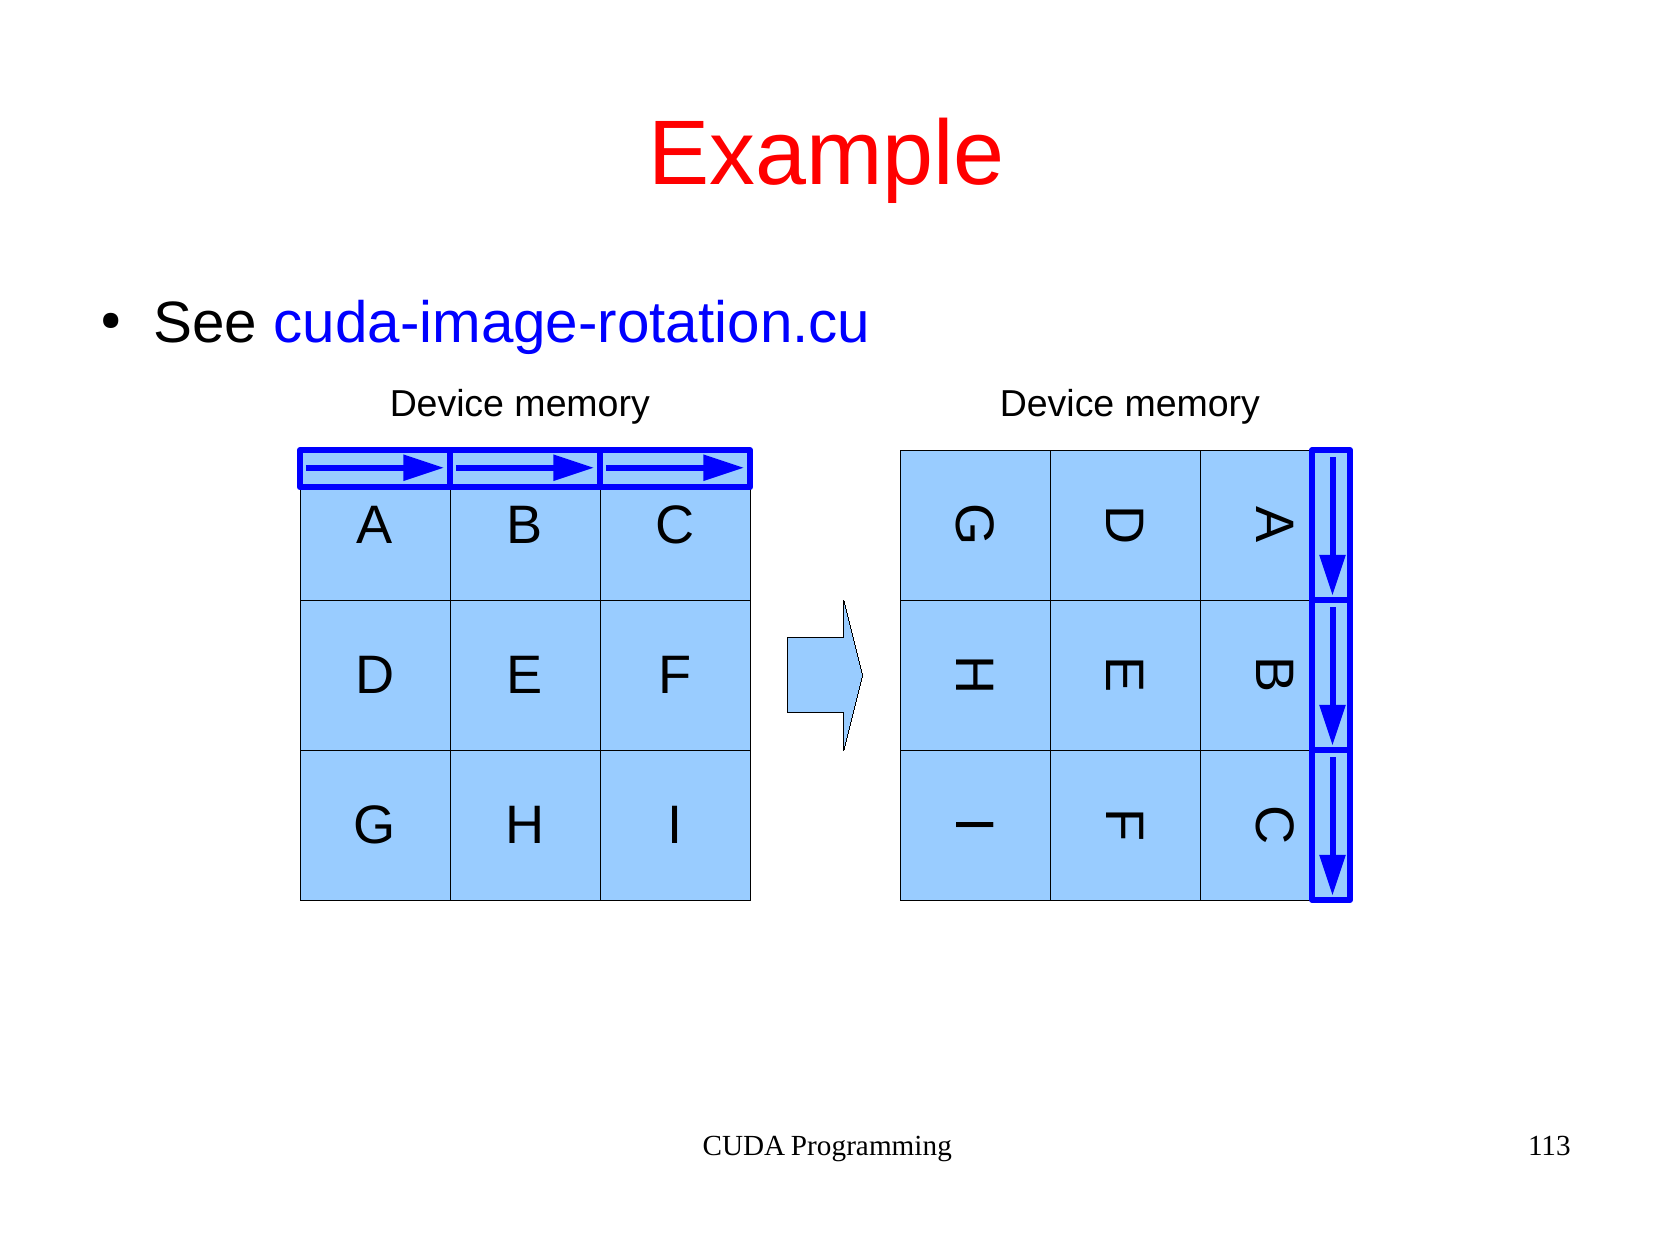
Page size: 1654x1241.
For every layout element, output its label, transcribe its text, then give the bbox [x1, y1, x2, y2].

text_box E [1051, 600, 1201, 750]
text_box Device memory [375, 375, 665, 432]
text_box F [1051, 750, 1201, 901]
text_box A [300, 490, 450, 600]
text_box F [600, 600, 751, 750]
text_box G [300, 750, 450, 901]
text_box C [1201, 750, 1309, 901]
text_box D [1051, 450, 1201, 600]
text_box A [1201, 450, 1309, 600]
text_box B [450, 490, 600, 600]
text_box C [600, 490, 751, 600]
text_box H [900, 600, 1051, 750]
text_box E [450, 600, 600, 750]
list See cuda-image-rotation.cu [82, 290, 1571, 1109]
text_box I [900, 750, 1051, 901]
text_box H [450, 750, 600, 901]
text_box B [1201, 600, 1309, 750]
title Example [82, 49, 1571, 257]
text_box D [300, 600, 450, 750]
text_box B [1315, 603, 1347, 747]
text_box C [603, 453, 747, 484]
text_box C [1315, 753, 1347, 897]
text_box [787, 600, 863, 751]
text_box A [1315, 453, 1347, 597]
text_box G [900, 450, 1051, 600]
text_box B [453, 453, 597, 484]
text_box A [303, 453, 447, 484]
text_box I [600, 750, 751, 901]
text_box Device memory [985, 375, 1276, 432]
